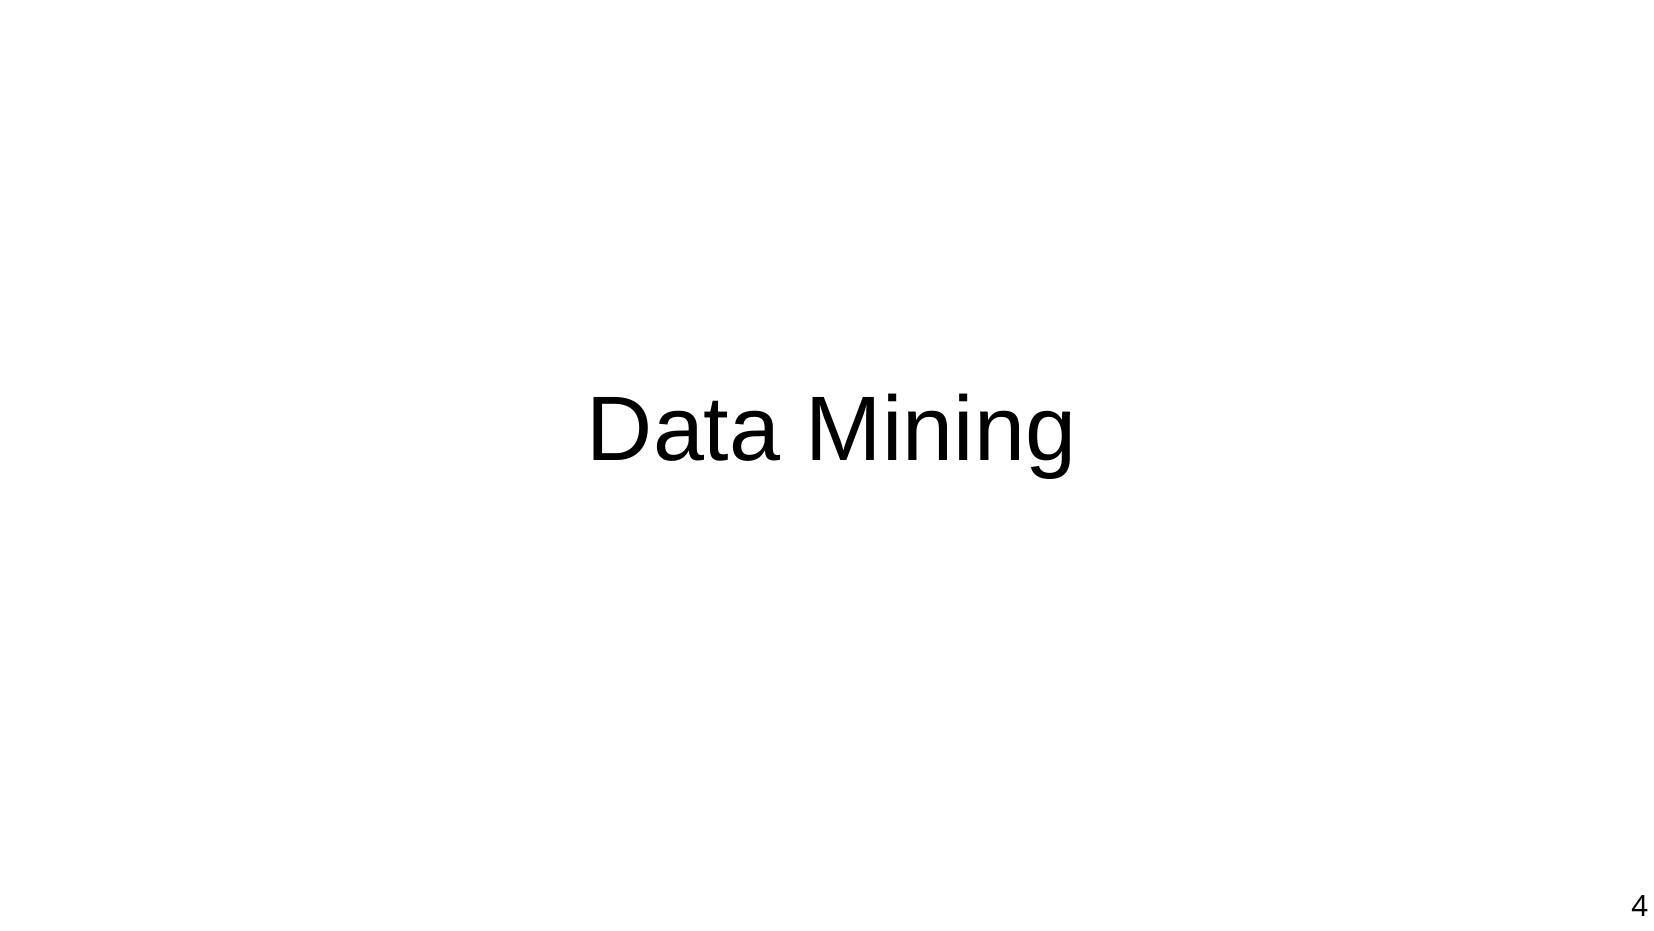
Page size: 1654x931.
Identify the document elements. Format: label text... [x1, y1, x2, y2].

title Data Mining [87, 350, 1576, 507]
